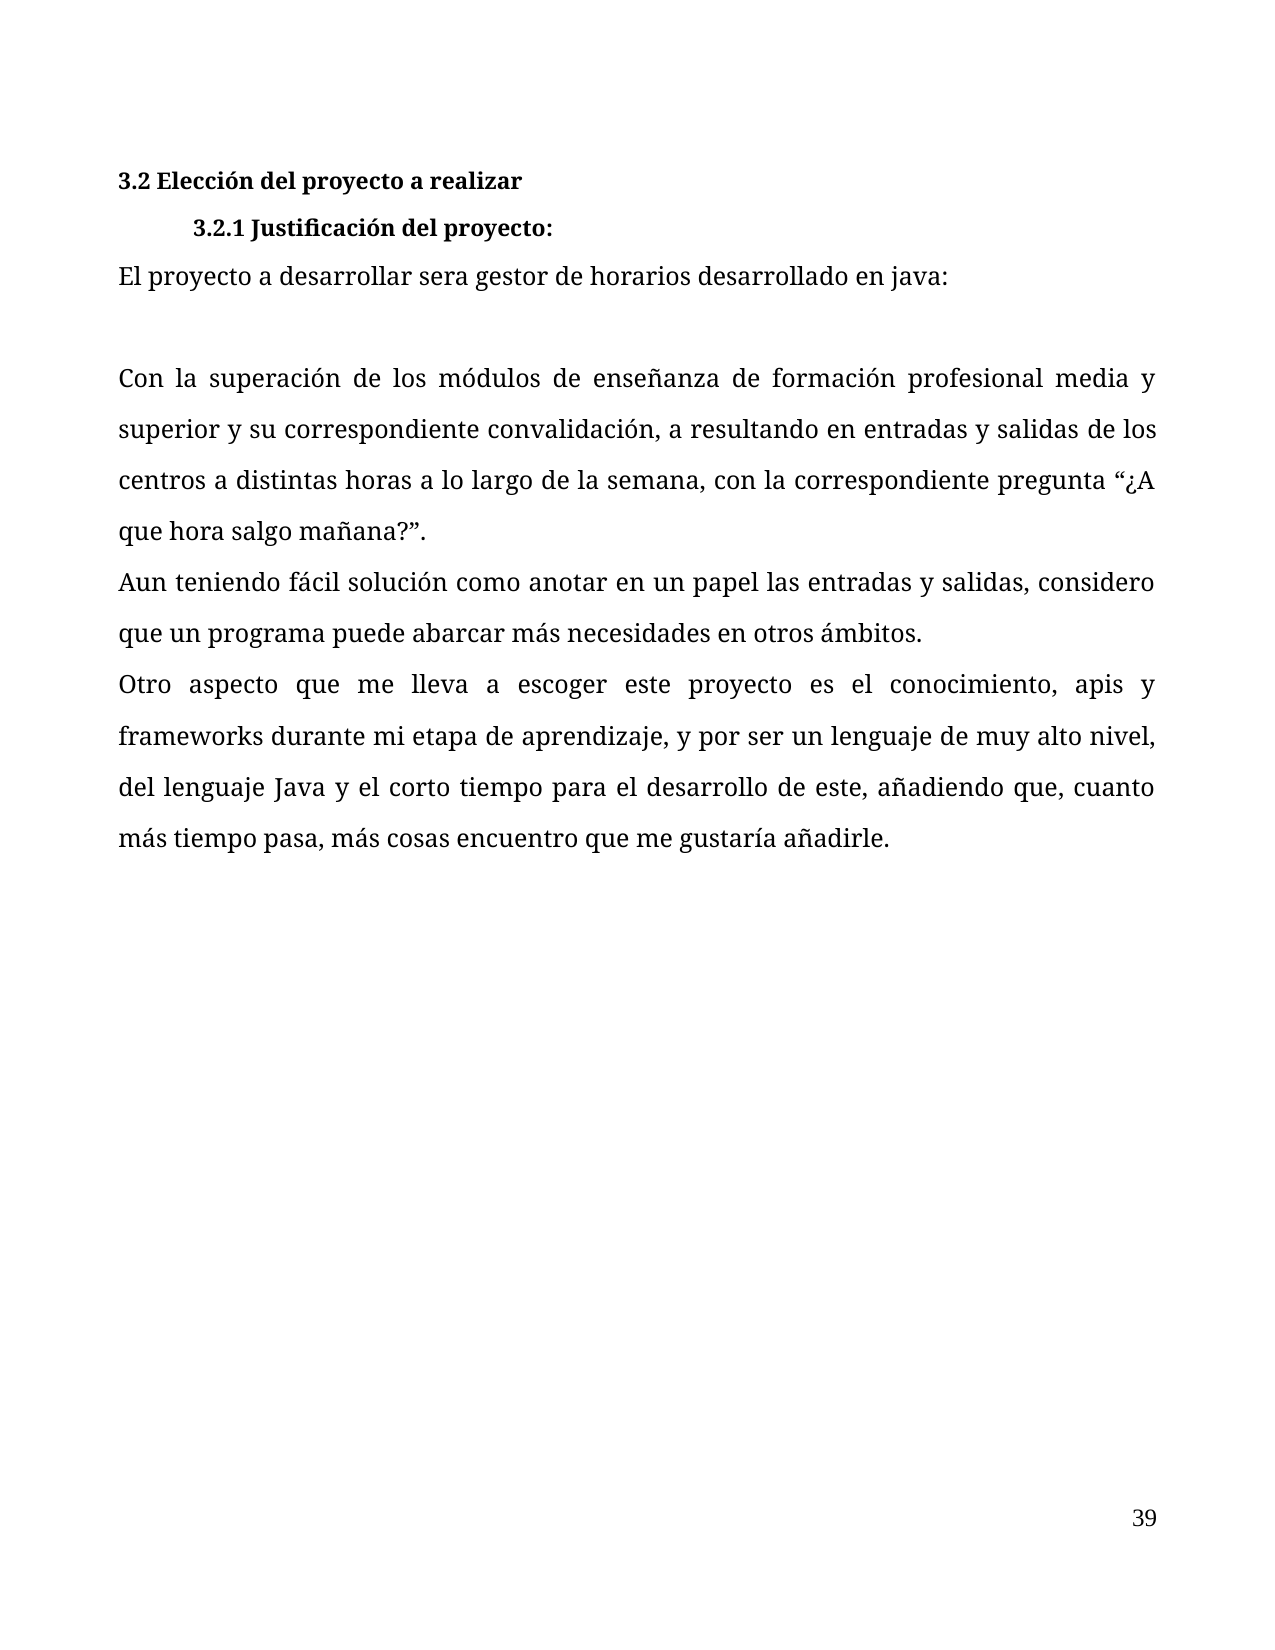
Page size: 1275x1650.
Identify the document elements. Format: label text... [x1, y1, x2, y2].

text 3.2.1 Justificación del proyecto: [118, 212, 1157, 243]
text Otro aspecto que me lleva a escoger este proyecto es el conocimiento, apis y frameworks durante mi etapa de aprendizaje, y por ser un lenguaje de muy alto nivel, del lenguaje Java y el corto tiempo para el desarrollo de este, añadiendo que, cuanto más tiempo pasa, más cosas encuentro que me gustaría añadirle. [118, 667, 1157, 854]
text 3.2 Elección del proyecto a realizar [118, 165, 1157, 196]
text Aun teniendo fácil solución como anotar en un papel las entradas y salidas, considero que un programa puede abarcar más necesidades en otros ámbitos. [118, 565, 1157, 650]
text El proyecto a desarrollar sera gestor de horarios desarrollado en java: [118, 259, 1157, 293]
text Con la superación de los módulos de enseñanza de formación profesional media y superior y su correspondiente convalidación, a resultando en entradas y salidas de los centros a distintas horas a lo largo de la semana, con la correspondiente pregunta “¿A que hora salgo mañana?”. [118, 361, 1157, 548]
